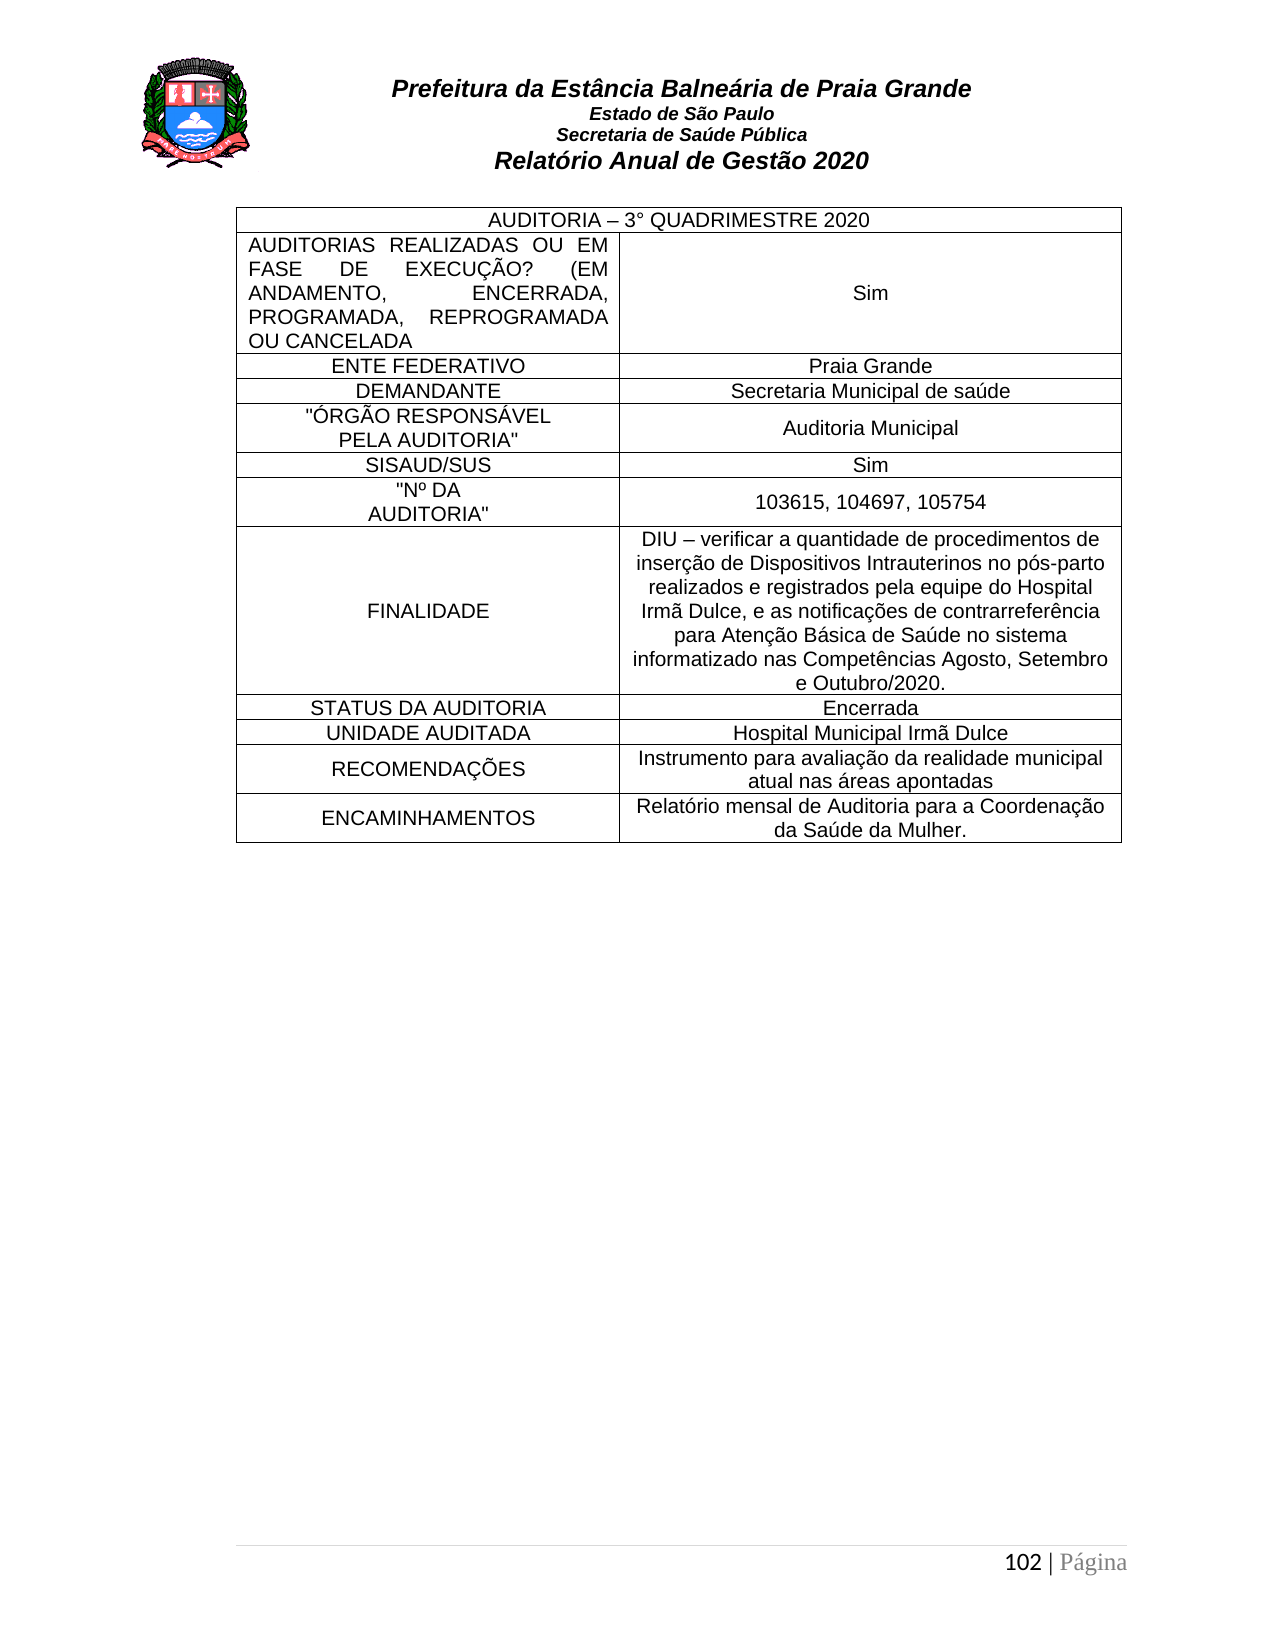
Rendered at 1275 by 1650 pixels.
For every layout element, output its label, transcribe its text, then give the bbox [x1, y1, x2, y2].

table_cell "ÓRGÃO RESPONSÁVEL PELA AUDITORIA" [237, 404, 619, 452]
table_cell "Nº DA AUDITORIA" [237, 478, 619, 526]
table_cell STATUS DA AUDITORIA [237, 695, 619, 719]
picture [132, 55, 259, 172]
table_cell AUDITORIAS REALIZADAS OU EM FASE DE EXECUÇÃO? (EM ANDAMENTO, ENCERRADA, PROGRAMADA, REPROGRAMADA OU CANCELADA [237, 233, 619, 353]
table_cell Auditoria Municipal [620, 404, 1121, 452]
table_cell SISAUD/SUS [237, 453, 619, 477]
table_cell ENCAMINHAMENTOS [237, 794, 619, 842]
table_cell Secretaria Municipal de saúde [620, 379, 1121, 403]
table_cell ENTE FEDERATIVO [237, 354, 619, 378]
table_cell RECOMENDAÇÕES [237, 745, 619, 793]
table_cell UNIDADE AUDITADA [237, 720, 619, 744]
table_cell DIU – verificar a quantidade de procedimentos de inserção de Dispositivos Intrauterinos no pós-parto realizados e registrados pela equipe do Hospital Irmã Dulce, e as notificações de contrarreferência para Atenção Básica de Saúde no sistema informatizado nas Competências Agosto, Setembro e Outubro/2020. [620, 527, 1121, 694]
table_cell Hospital Municipal Irmã Dulce [620, 720, 1121, 744]
table_cell FINALIDADE [237, 527, 619, 694]
table_header AUDITORIA – 3° QUADRIMESTRE 2020 [237, 208, 1121, 232]
table_cell Sim [620, 233, 1121, 353]
table_cell Relatório mensal de Auditoria para a Coordenação da Saúde da Mulher. [620, 794, 1121, 842]
table_cell DEMANDANTE [237, 379, 619, 403]
table_cell Encerrada [620, 695, 1121, 719]
table_cell Sim [620, 453, 1121, 477]
table_cell Instrumento para avaliação da realidade municipal atual nas áreas apontadas [620, 745, 1121, 793]
table_cell 103615, 104697, 105754 [620, 478, 1121, 526]
table_cell Praia Grande [620, 354, 1121, 378]
